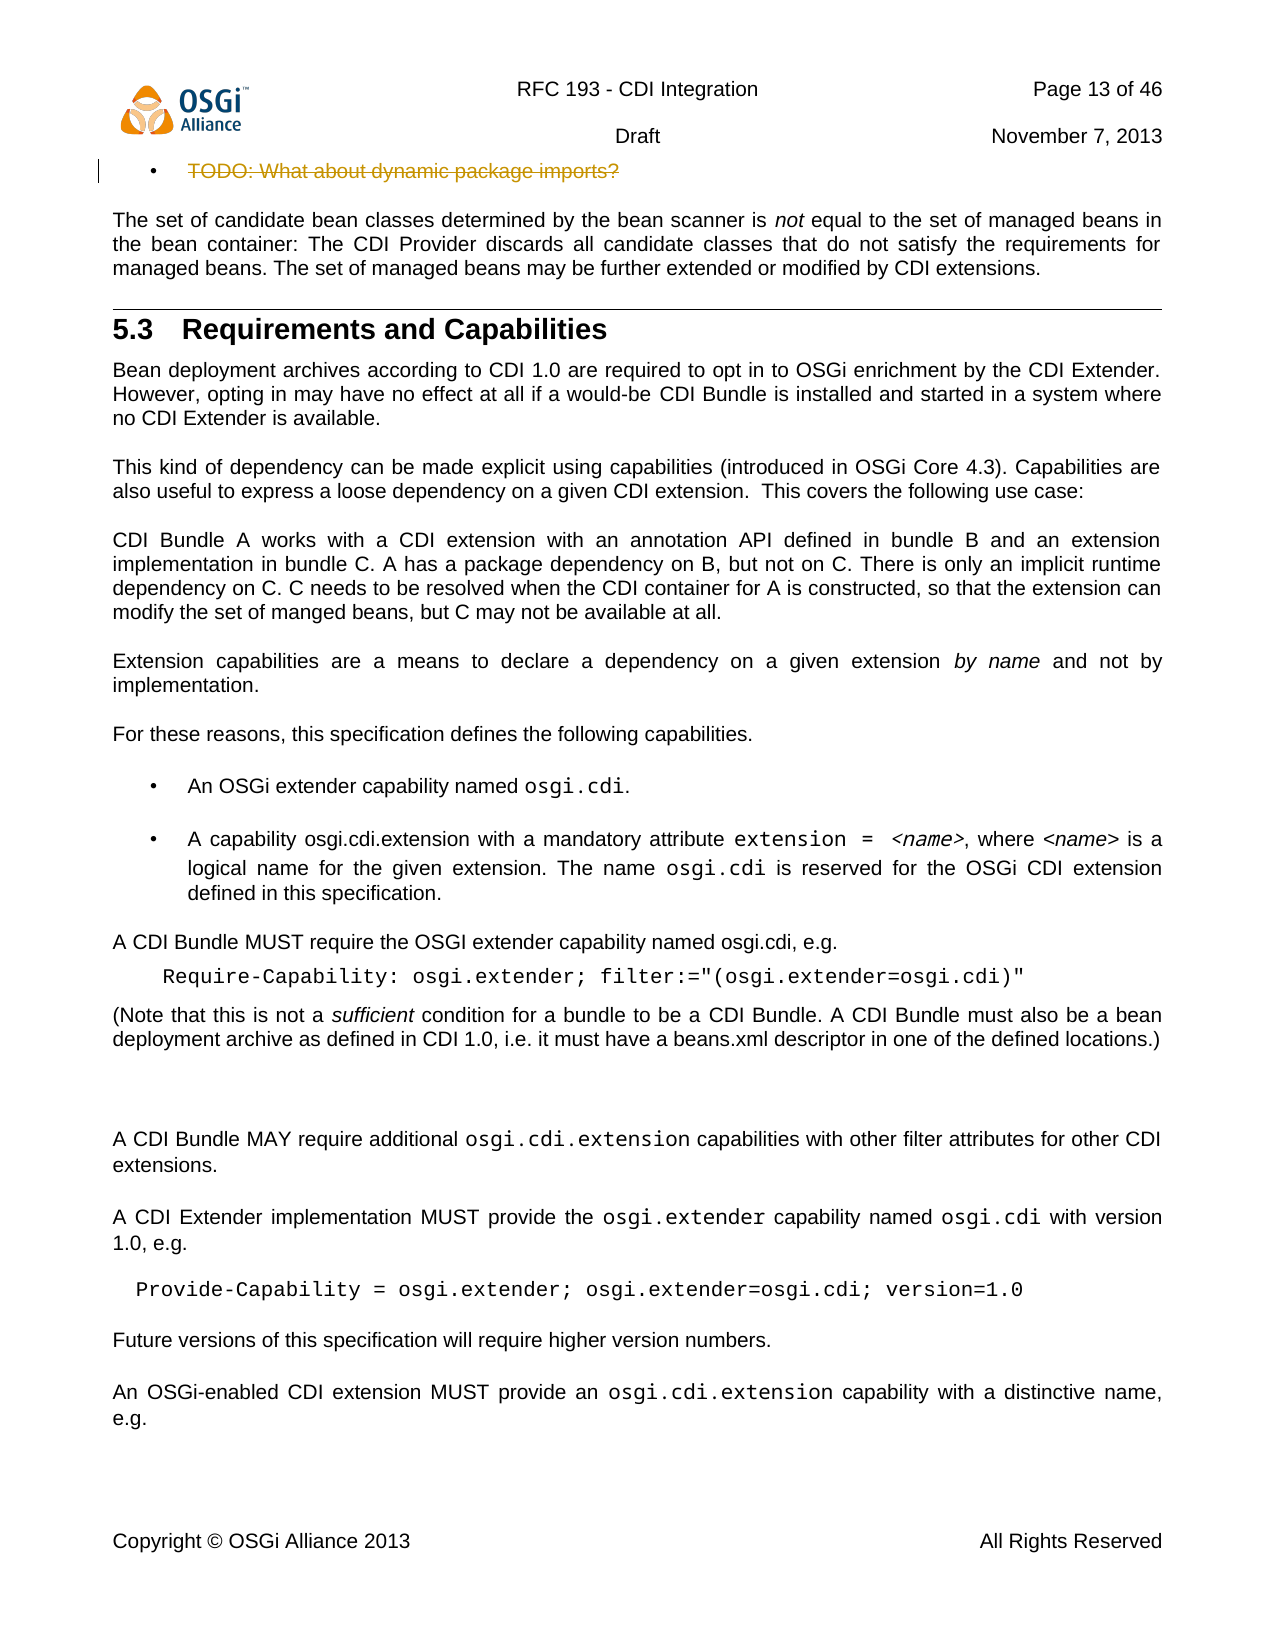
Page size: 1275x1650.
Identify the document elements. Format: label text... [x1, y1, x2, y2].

text Future versions of this specification will require higher version numbers. [112, 1328, 1162, 1352]
picture [113, 78, 257, 142]
text For these reasons, this specification defines the following capabilities. [112, 722, 1162, 746]
text Extension capabilities are a means to declare a dependency on a given extension by name and not by implementation. [112, 649, 1162, 697]
text A CDI Bundle MAY require additional osgi.cdi.extension capabilities with other filter attributes for other CDI extensions. [112, 1124, 1162, 1177]
text Bean deployment archives according to CDI 1.0 are required to opt in to OSGi enrichment by the CDI Extender. However, opting in may have no effect at all if a would-be CDI Bundle is installed and started in a system where no CDI Extender is available. [112, 358, 1162, 430]
text Provide-Capability = osgi.extender; osgi.extender=osgi.cdi; version=1.0 [112, 1279, 1162, 1303]
text An OSGi-enabled CDI extension MUST provide an osgi.cdi.extension capability with a distinctive name, e.g. [112, 1377, 1162, 1429]
text Require-Capability: osgi.extender; filter:="(osgi.extender=osgi.cdi)" [112, 966, 1162, 990]
list A capability osgi.cdi.extension with a mandatory attribute extension = <name>, where <name> is a logical name for the given extension. The name osgi.cdi is reserved for the OSGi CDI extension defined in this specification. [150, 824, 1162, 905]
text (Note that this is not a sufficient condition for a bundle to be a CDI Bundle. A CDI Bundle must also be a bean deployment archive as defined in CDI 1.0, i.e. it must have a beans.xml descriptor in one of the defined locations.) [112, 1003, 1162, 1051]
text A CDI Bundle MUST require the OSGI extender capability named osgi.cdi, e.g. [112, 930, 1162, 954]
subtitle Requirements and Capabilities [112, 310, 1162, 346]
text The set of candidate bean classes determined by the bean scanner is not equal to the set of managed beans in the bean container: The CDI Provider discards all candidate classes that do not satisfy the requirements for managed beans. The set of managed beans may be further extended or modified by CDI extensions. [112, 208, 1162, 280]
text This kind of dependency can be made explicit using capabilities (introduced in OSGi Core 4.3). Capabilities are also useful to express a loose dependency on a given CDI extension. This covers the following use case: [112, 455, 1162, 503]
text CDI Bundle A works with a CDI extension with an annotation API defined in bundle B and an extension implementation in bundle C. A has a package dependency on B, but not on C. There is only an implicit runtime dependency on C. C needs to be resolved when the CDI container for A is constructed, so that the extension can modify the set of manged beans, but C may not be available at all. [112, 528, 1162, 624]
text A CDI Extender implementation MUST provide the osgi.extender capability named osgi.cdi with version 1.0, e.g. [112, 1202, 1162, 1254]
list An OSGi extender capability named osgi.cdi. [150, 771, 1162, 799]
